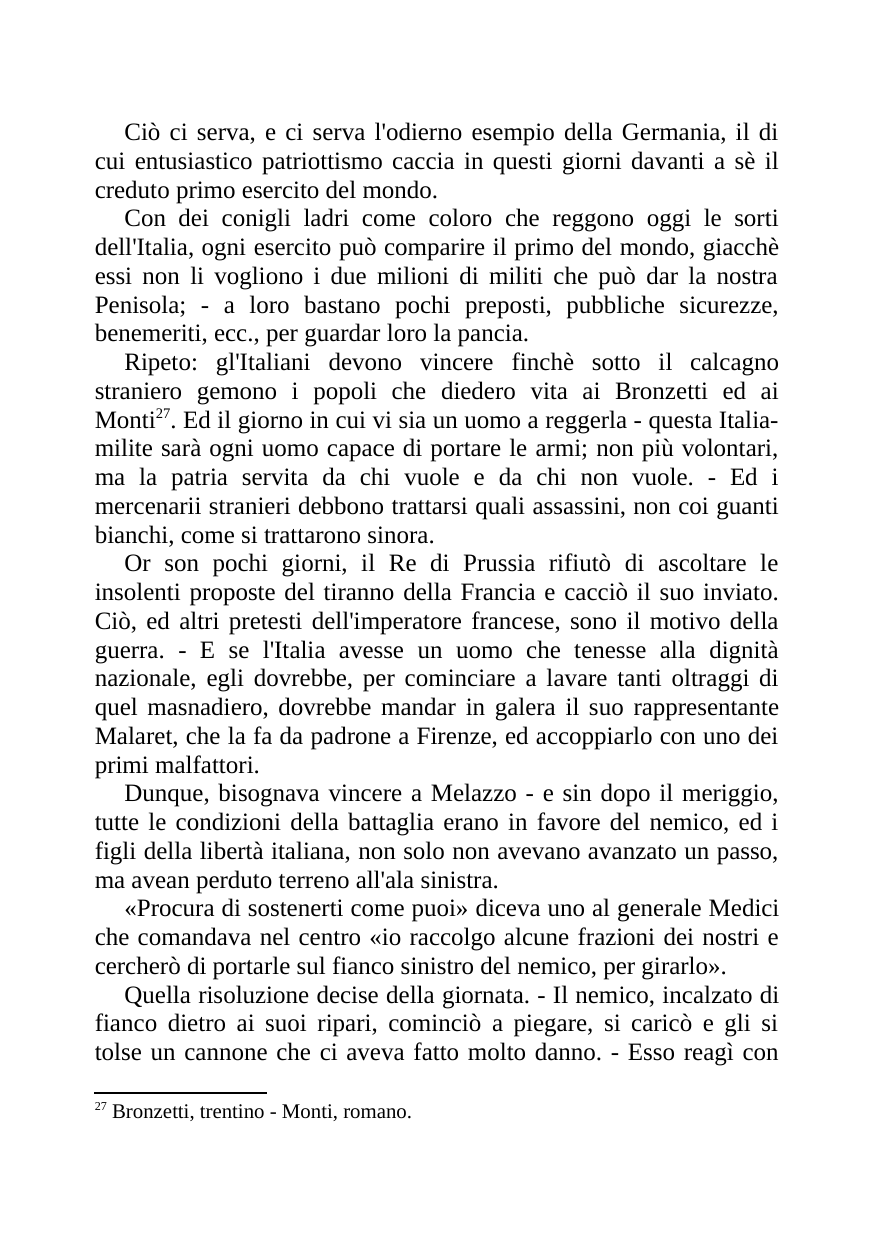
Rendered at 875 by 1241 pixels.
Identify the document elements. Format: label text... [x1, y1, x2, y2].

text Bronzetti, trentino - Monti, romano. [94, 1099, 779, 1123]
text Ripeto: gl'Italiani devono vincere finchè sotto il calcagno straniero gemono i popoli che diedero vita ai Bronzetti ed ai Monti. Ed il giorno in cui vi sia un uomo a reggerla - questa Italia-milite sarà ogni uomo capace di portare le armi; non più volontari, ma la patria servita da chi vuole e da chi non vuole. - Ed i mercenarii stranieri debbono trattarsi quali assassini, non coi guanti bianchi, come si trattarono sinora. [94, 347, 779, 548]
text «Procura di sostenerti come puoi» diceva uno al generale Medici che comandava nel centro «io raccolgo alcune frazioni dei nostri e cercherò di portarle sul fianco sinistro del nemico, per girarlo». [94, 893, 779, 980]
text Dunque, bisognava vincere a Melazzo - e sin dopo il meriggio, tutte le condizioni della battaglia erano in favore del nemico, ed i figli della libertà italiana, non solo non avevano avanzato un passo, ma avean perduto terreno all'ala sinistra. [94, 778, 779, 893]
text Or son pochi giorni, il Re di Prussia rifiutò di ascoltare le insolenti proposte del tiranno della Francia e cacciò il suo inviato. Ciò, ed altri pretesti dell'imperatore francese, sono il motivo della guerra. - E se l'Italia avesse un uomo che tenesse alla dignità nazionale, egli dovrebbe, per cominciare a lavare tanti oltraggi di quel masnadiero, dovrebbe mandar in galera il suo rappresentante Malaret, che la fa da padrone a Firenze, ed accoppiarlo con uno dei primi malfattori. [94, 548, 779, 778]
text Con dei conigli ladri come coloro che reggono oggi le sorti dell'Italia, ogni esercito può comparire il primo del mondo, giacchè essi non li vogliono i due milioni di militi che può dar la nostra Penisola; - a loro bastano pochi preposti, pubbliche sicurezze, benemeriti, ecc., per guardar loro la pancia. [94, 203, 779, 347]
text Quella risoluzione decise della giornata. - Il nemico, incalzato di fianco dietro ai suoi ripari, cominciò a piegare, si caricò e gli si tolse un cannone che ci aveva fatto molto danno. - Esso reagì con [94, 980, 779, 1066]
text Ciò ci serva, e ci serva l'odierno esempio della Germania, il di cui entusiastico patriottismo caccia in questi giorni davanti a sè il creduto primo esercito del mondo. [94, 117, 779, 203]
